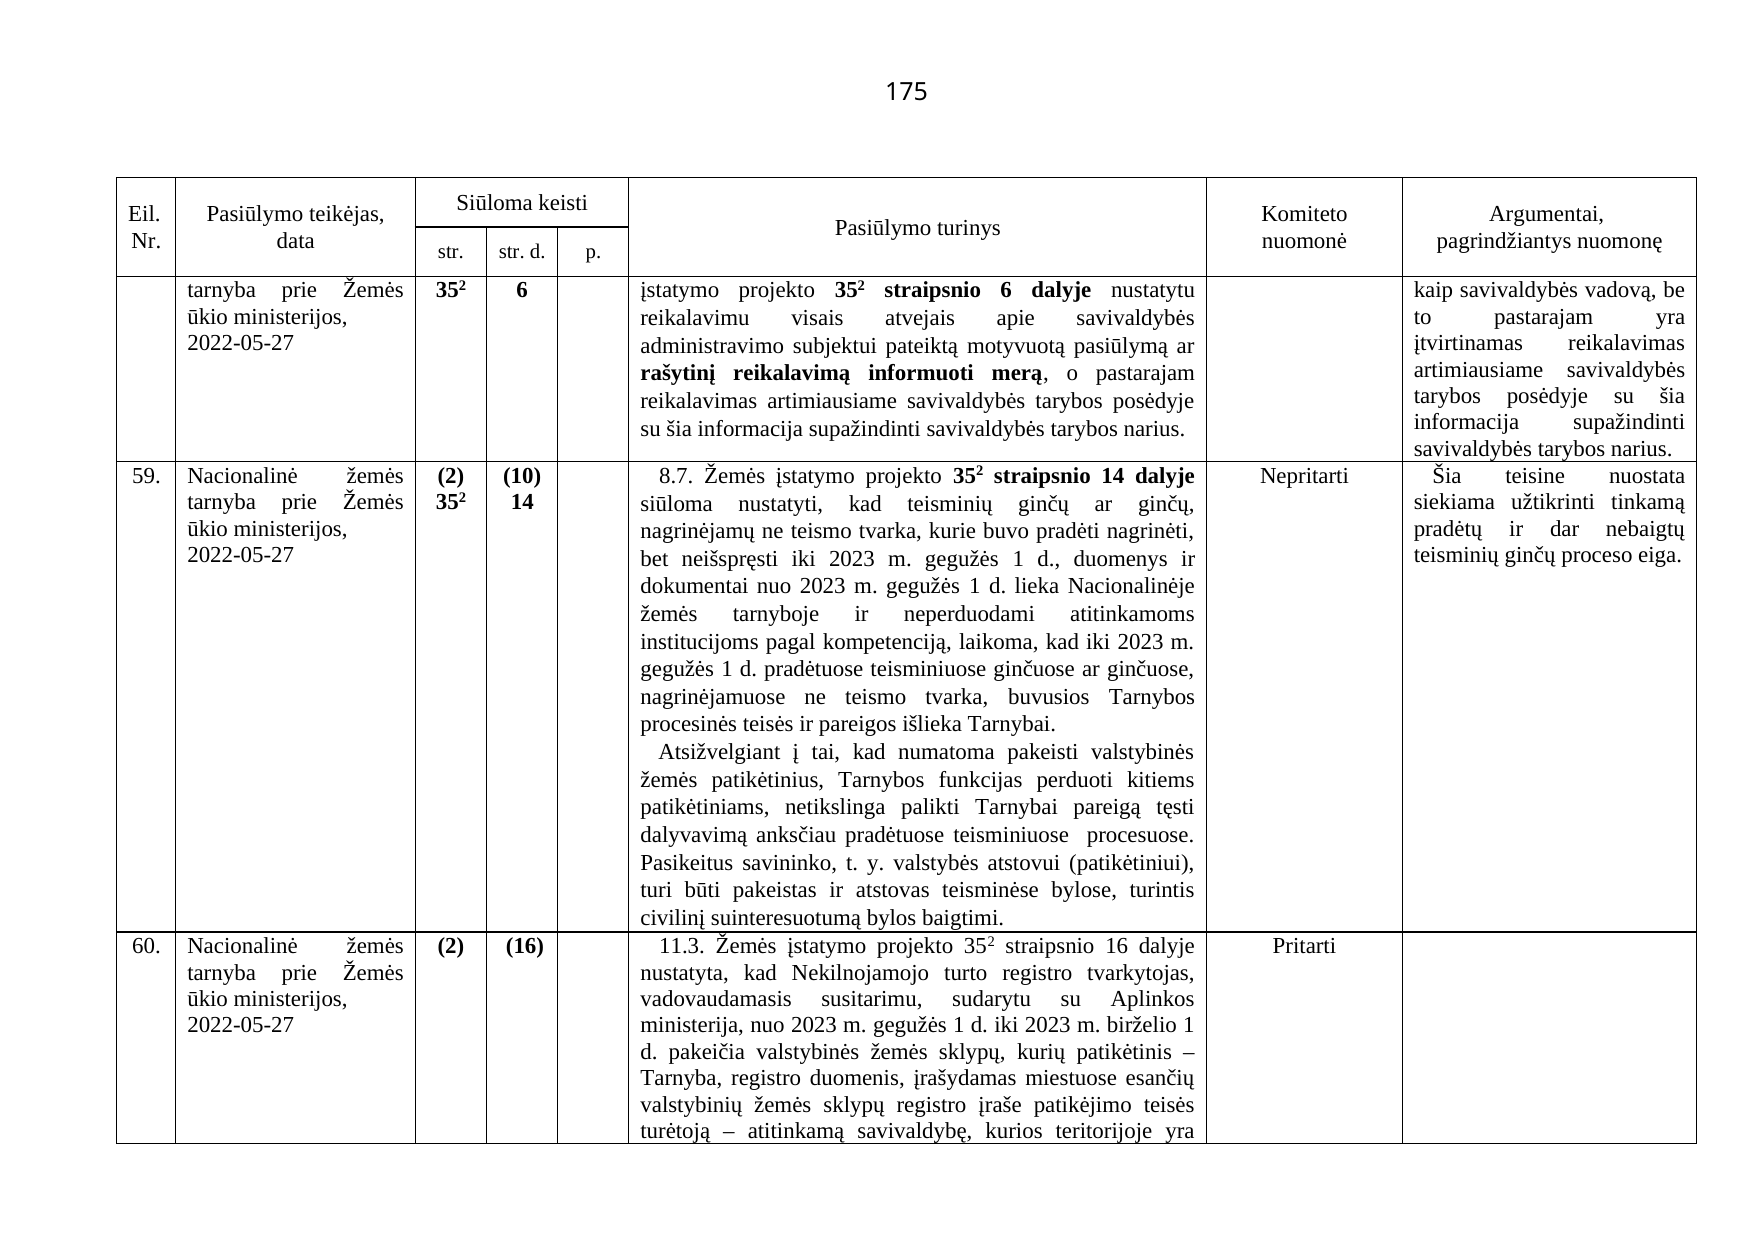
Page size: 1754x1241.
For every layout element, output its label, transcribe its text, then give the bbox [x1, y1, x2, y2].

table_cell 60. [117, 933, 175, 1143]
table_cell Pritarti [1207, 933, 1402, 1143]
table_cell (2) [416, 933, 486, 1143]
table_cell [558, 277, 628, 461]
table_cell Nacionalinė žemės tarnyba prie Žemės ūkio ministerijos, 2022-05-27 [176, 462, 415, 931]
table_cell 352 [416, 277, 486, 461]
table_cell [558, 462, 628, 931]
table_header Siūloma keisti [416, 178, 628, 226]
table_cell įstatymo projekto 352 straipsnio 6 dalyje nustatytu reikalavimu visais atvejais apie savivaldybės administravimo subjektui pateiktą motyvuotą pasiūlymą ar rašytinį reikalavimą informuoti merą, o pastarajam reikalavimas artimiausiame savivaldybės tarybos posėdyje su šia informacija supažindinti savivaldybės tarybos narius. [629, 277, 1206, 461]
table_header Argumentai, pagrindžiantys nuomonę [1403, 178, 1696, 276]
table_header Eil. Nr. [117, 178, 175, 276]
table_cell Nacionalinė žemės tarnyba prie Žemės ūkio ministerijos, 2022-05-27 [176, 933, 415, 1143]
table_header Pasiūlymo turinys [629, 178, 1206, 276]
table_cell [1403, 933, 1696, 1143]
table_cell [1207, 277, 1402, 461]
table_cell [558, 933, 628, 1143]
table_cell p. [558, 228, 628, 276]
table_header Pasiūlymo teikėjas, data [176, 178, 415, 276]
table_cell (2) 352 [416, 462, 486, 931]
table_cell tarnyba prie Žemės ūkio ministerijos, 2022-05-27 [176, 277, 415, 461]
table_cell str. [416, 228, 486, 276]
table_cell 11.3. Žemės įstatymo projekto 352 straipsnio 16 dalyje nustatyta, kad Nekilnojamojo turto registro tvarkytojas, vadovaudamasis susitarimu, sudarytu su Aplinkos ministerija, nuo 2023 m. gegužės 1 d. iki 2023 m. birželio 1 d. pakeičia valstybinės žemės sklypų, kurių patikėtinis – Tarnyba, registro duomenis, įrašydamas miestuose esančių valstybinių žemės sklypų registro įraše patikėjimo teisės turėtoją – atitinkamą savivaldybę, kurios teritorijoje yra [629, 933, 1206, 1143]
table_cell kaip savivaldybės vadovą, be to pastarajam yra įtvirtinamas reikalavimas artimiausiame savivaldybės tarybos posėdyje su šia informacija supažindinti savivaldybės tarybos narius. [1403, 277, 1696, 461]
table_cell 59. [117, 462, 175, 931]
table_cell 8.7. Žemės įstatymo projekto 352 straipsnio 14 dalyje siūloma nustatyti, kad teisminių ginčų ar ginčų, nagrinėjamų ne teismo tvarka, kurie buvo pradėti nagrinėti, bet neišspręsti iki 2023 m. gegužės 1 d., duomenys ir dokumentai nuo 2023 m. gegužės 1 d. lieka Nacionalinėje žemės tarnyboje ir neperduodami atitinkamoms institucijoms pagal kompetenciją, laikoma, kad iki 2023 m. gegužės 1 d. pradėtuose teisminiuose ginčuose ar ginčuose, nagrinėjamuose ne teismo tvarka, buvusios Tarnybos procesinės teisės ir pareigos išlieka Tarnybai. Atsižvelgiant į tai, kad numatoma pakeisti valstybinės žemės patikėtinius, Tarnybos funkcijas perduoti kitiems patikėtiniams, netikslinga palikti Tarnybai pareigą tęsti dalyvavimą anksčiau pradėtuose teisminiuose procesuose. Pasikeitus savininko, t. y. valstybės atstovui (patikėtiniui), turi būti pakeistas ir atstovas teisminėse bylose, turintis civilinį suinteresuotumą bylos baigtimi. [629, 462, 1206, 931]
table_cell (10) 14 [487, 462, 557, 931]
table_cell str. d. [487, 228, 557, 276]
table_cell 6 [487, 277, 557, 461]
table_cell Šia teisine nuostata siekiama užtikrinti tinkamą pradėtų ir dar nebaigtų teisminių ginčų proceso eiga. [1403, 462, 1696, 931]
table_cell [117, 277, 175, 461]
table_header Komiteto nuomonė [1207, 178, 1402, 276]
table_cell (16) [487, 933, 557, 1143]
table_cell Nepritarti [1207, 462, 1402, 931]
